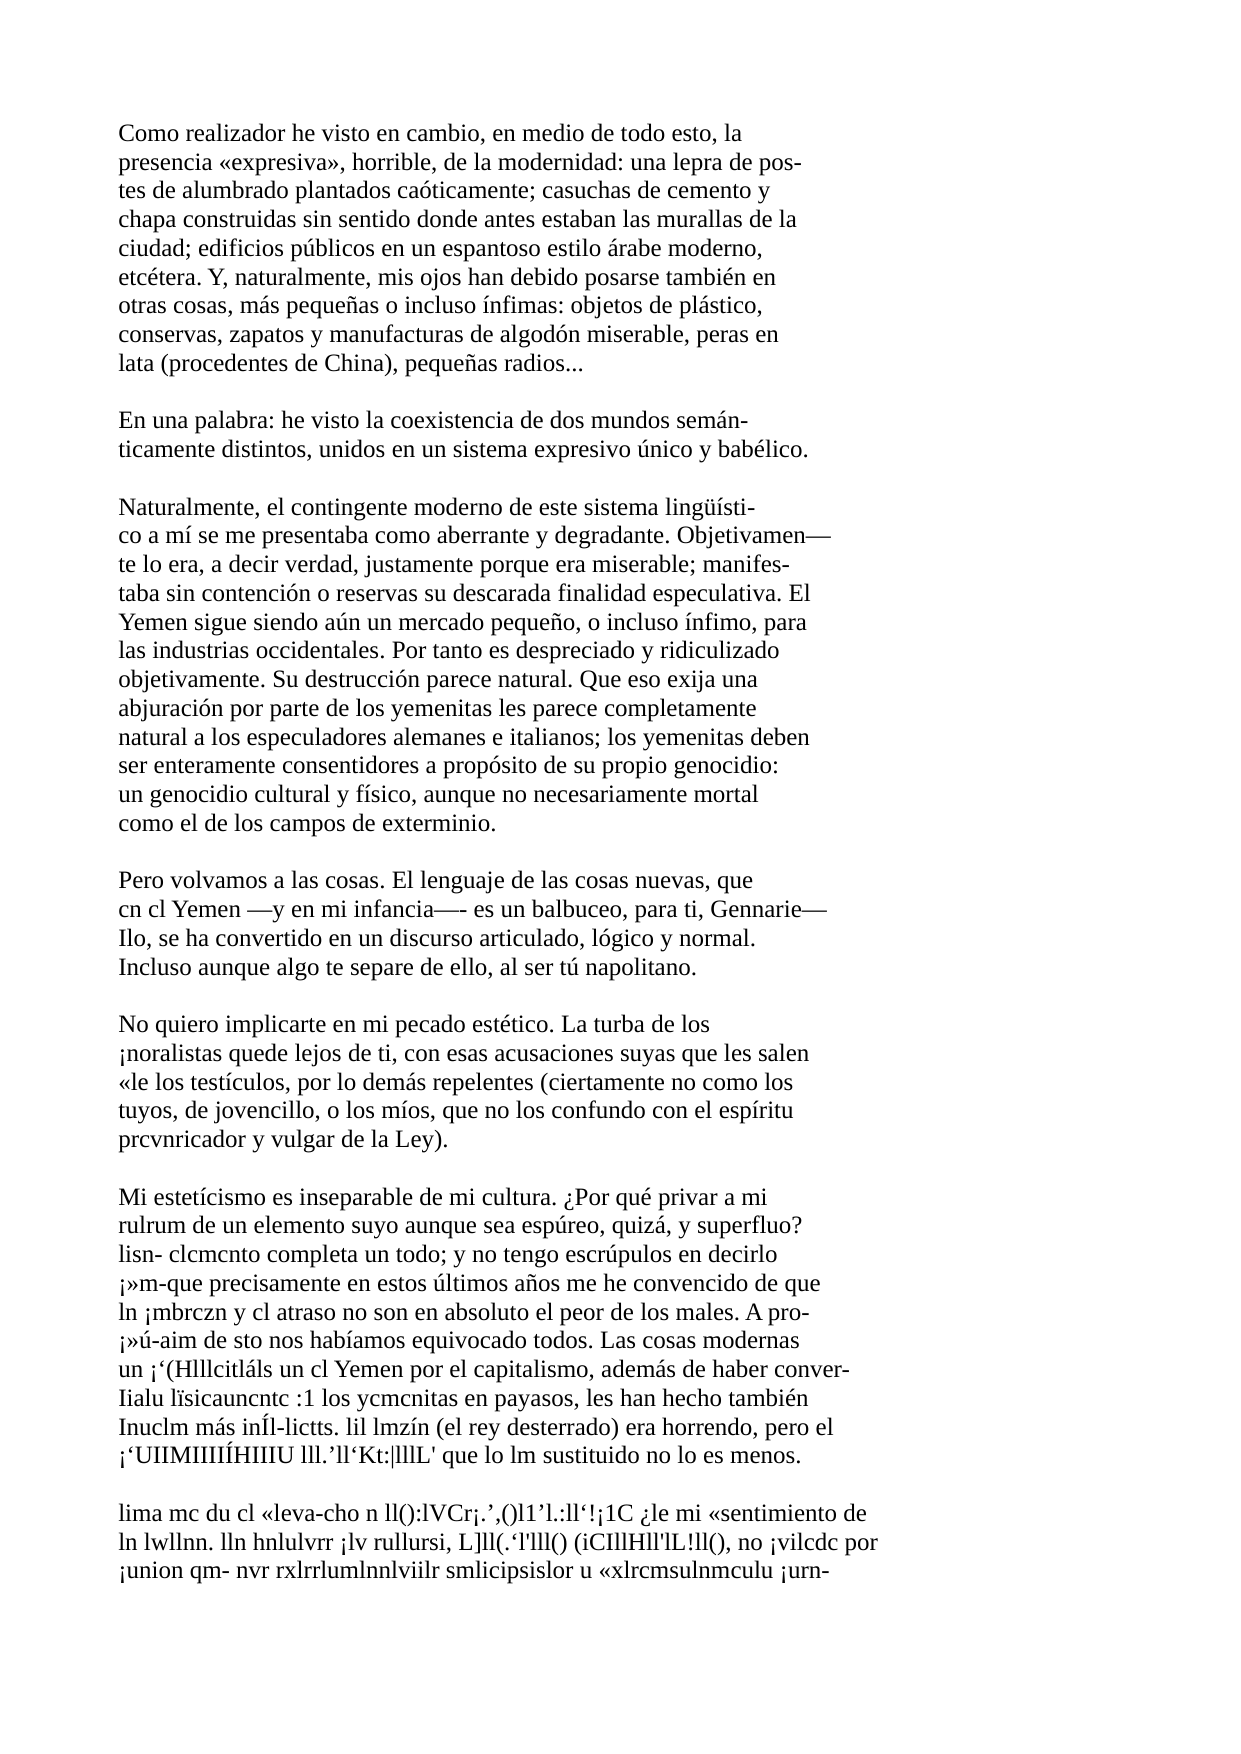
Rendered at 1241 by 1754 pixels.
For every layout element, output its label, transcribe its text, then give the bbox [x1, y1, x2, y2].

text Inuclm más inÍl-lictts. lil lmzín (el rey desterrado) era horrendo, pero el [118, 1412, 1122, 1441]
text ticamente distintos, unidos en un sistema expresivo único y babélico. [118, 434, 1122, 463]
text ¡‘UIIMIIIIÍHIIIU lll.’ll‘Kt:|lllL' que lo lm sustituido no lo es menos. [118, 1441, 1122, 1469]
text como el de los campos de exterminio. [118, 808, 1122, 837]
text Pero volvamos a las cosas. El lenguaje de las cosas nuevas, que [118, 866, 1122, 894]
text ln lwllnn. lln hnlulvrr ¡lv rullursi, L]ll(.‘l'lll() (iCIllHll'lL!ll(), no ¡vilcdc por [118, 1527, 1122, 1556]
text co a mí se me presentaba como aberrante y degradante. Objetivamen— [118, 521, 1122, 549]
text conservas, zapatos y manufacturas de algodón miserable, peras en [118, 319, 1122, 348]
text rulrum de un elemento suyo aunque sea espúreo, quizá, y superfluo? [118, 1211, 1122, 1239]
text Yemen sigue siendo aún un mercado pequeño, o incluso ínfimo, para [118, 607, 1122, 636]
text «le los testículos, por lo demás repelentes (ciertamente no como los [118, 1067, 1122, 1096]
text lima mc du cl «leva-cho n ll():lVCr¡.’,()l1’l.:ll‘!¡1C ¿le mi «sentimiento de [118, 1498, 1122, 1527]
text Ilo, se ha convertido en un discurso articulado, lógico y normal. [118, 923, 1122, 952]
text ¡»m-que precisamente en estos últimos años me he convencido de que [118, 1268, 1122, 1297]
text ciudad; edificios públicos en un espantoso estilo árabe moderno, [118, 233, 1122, 262]
text otras cosas, más pequeñas o incluso ínfimas: objetos de plástico, [118, 291, 1122, 319]
text objetivamente. Su destrucción parece natural. Que eso exija una [118, 664, 1122, 693]
text ¡union qm- nvr rxlrrlumlnnlviilr smlicipsislor u «xlrcmsulnmculu ¡urn- [118, 1556, 1122, 1584]
text tuyos, de jovencillo, o los míos, que no los confundo con el espíritu [118, 1096, 1122, 1124]
text ser enteramente consentidores a propósito de su propio genocidio: [118, 751, 1122, 779]
text Mi estetícismo es inseparable de mi cultura. ¿Por qué privar a mi [118, 1182, 1122, 1211]
text taba sin contención o reservas su descarada finalidad especulativa. El [118, 578, 1122, 607]
text Como realizador he visto en cambio, en medio de todo esto, la [118, 118, 1122, 147]
text las industrias occidentales. Por tanto es despreciado y ridiculizado [118, 636, 1122, 664]
text En una palabra: he visto la coexistencia de dos mundos semán- [118, 406, 1122, 434]
text ln ¡mbrczn y cl atraso no son en absoluto el peor de los males. A pro- [118, 1297, 1122, 1326]
text presencia «expresiva», horrible, de la modernidad: una lepra de pos- [118, 147, 1122, 176]
text lata (procedentes de China), pequeñas radios... [118, 348, 1122, 377]
text ¡noralistas quede lejos de ti, con esas acusaciones suyas que les salen [118, 1038, 1122, 1067]
text Incluso aunque algo te separe de ello, al ser tú napolitano. [118, 952, 1122, 981]
text No quiero implicarte en mi pecado estético. La turba de los [118, 1009, 1122, 1038]
text cn cl Yemen —y en mi infancia—- es un balbuceo, para ti, Gennarie— [118, 894, 1122, 923]
text etcétera. Y, naturalmente, mis ojos han debido posarse también en [118, 262, 1122, 291]
text Iialu lïsicauncntc :1 los ycmcnitas en payasos, les han hecho también [118, 1383, 1122, 1412]
text chapa construidas sin sentido donde antes estaban las murallas de la [118, 204, 1122, 233]
text natural a los especuladores alemanes e italianos; los yemenitas deben [118, 722, 1122, 751]
text Naturalmente, el contingente moderno de este sistema lingüísti- [118, 492, 1122, 521]
text te lo era, a decir verdad, justamente porque era miserable; manifes- [118, 549, 1122, 578]
text prcvnricador y vulgar de la Ley). [118, 1124, 1122, 1153]
text lisn- clcmcnto completa un todo; y no tengo escrúpulos en decirlo [118, 1239, 1122, 1268]
text un ¡‘(Hlllcitláls un cl Yemen por el capitalismo, además de haber conver- [118, 1354, 1122, 1383]
text tes de alumbrado plantados caóticamente; casuchas de cemento y [118, 176, 1122, 204]
text un genocidio cultural y físico, aunque no necesariamente mortal [118, 779, 1122, 808]
text abjuración por parte de los yemenitas les parece completamente [118, 693, 1122, 722]
text ¡»ú-aim de sto nos habíamos equivocado todos. Las cosas modernas [118, 1326, 1122, 1354]
